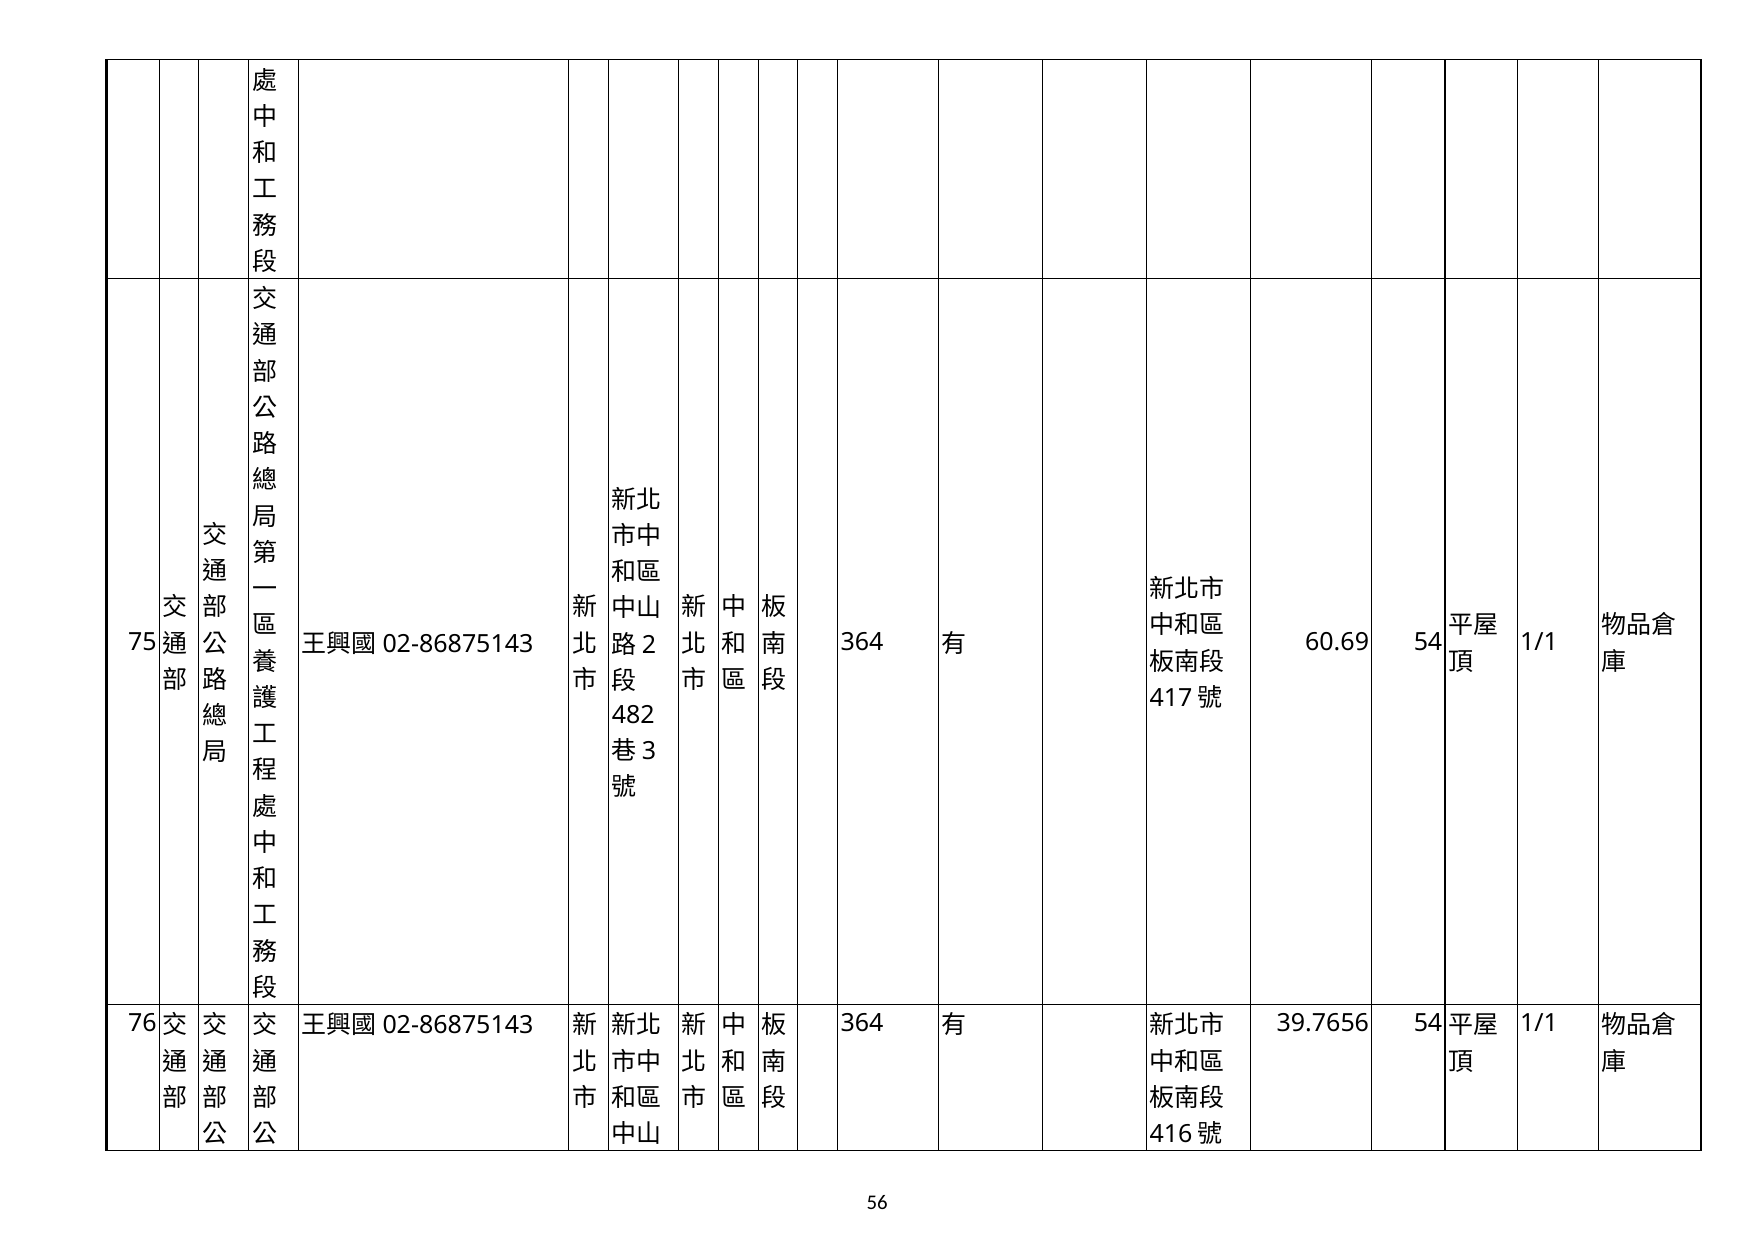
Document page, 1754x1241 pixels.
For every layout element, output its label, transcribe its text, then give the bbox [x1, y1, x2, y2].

table_cell [838, 60, 938, 278]
table_cell [759, 60, 797, 278]
table_cell 364 [838, 279, 938, 1004]
table_cell 364 [838, 1005, 938, 1150]
table_cell 39.7656 [1251, 1005, 1371, 1150]
table_cell 交通部公 [199, 1005, 248, 1150]
table_cell [1043, 279, 1146, 1004]
table_cell [1372, 60, 1444, 278]
table_cell [199, 60, 248, 278]
table_cell 處中和工務段 [249, 60, 298, 278]
table_cell 交通部公 [249, 1005, 298, 1150]
table_cell [160, 60, 198, 278]
table_cell 交通部公路總局第一區養護工程處中和工務段 [249, 279, 298, 1004]
table_cell [798, 279, 837, 1004]
table_cell 板南段 [759, 279, 797, 1004]
table_cell 1/1 [1518, 279, 1598, 1004]
table_cell 有 [939, 1005, 1042, 1150]
table_cell 54 [1372, 279, 1444, 1004]
table_cell 物品倉庫 [1599, 1005, 1700, 1150]
table_cell 1/1 [1518, 1005, 1598, 1150]
table_cell 中和區 [719, 1005, 758, 1150]
table_cell 75 [108, 279, 159, 1004]
table_cell 交通部公路總局 [199, 279, 248, 1004]
table_cell 王興國 02-86875143 [299, 1005, 568, 1150]
table_cell 有 [939, 279, 1042, 1004]
table_cell [108, 60, 159, 278]
table_cell 板南段 [759, 1005, 797, 1150]
table_cell [1043, 60, 1146, 278]
table_cell [798, 1005, 837, 1150]
table_cell 交通部 [160, 1005, 198, 1150]
table_cell 54 [1372, 1005, 1444, 1150]
table_cell 新北市 [679, 279, 718, 1004]
table_cell 王興國 02-86875143 [299, 279, 568, 1004]
table_cell 平屋頂 [1446, 1005, 1517, 1150]
table_cell 物品倉庫 [1599, 279, 1700, 1004]
table_cell 76 [108, 1005, 159, 1150]
table_cell 中和區 [719, 279, 758, 1004]
table_cell 新北市中和區中山 [609, 1005, 678, 1150]
table_cell [1446, 60, 1517, 278]
table_cell [1251, 60, 1371, 278]
table_cell 新北市 [679, 1005, 718, 1150]
table_cell [1043, 1005, 1146, 1150]
table_cell [609, 60, 678, 278]
table_cell [1599, 60, 1700, 278]
table_cell [719, 60, 758, 278]
table_cell [679, 60, 718, 278]
table_cell 60.69 [1251, 279, 1371, 1004]
table_cell [1147, 60, 1250, 278]
table_cell 新北市中和區中山路2段482巷3號 [609, 279, 678, 1004]
table_cell [1518, 60, 1598, 278]
table_cell 新北市 [569, 1005, 608, 1150]
table_cell 新北市中和區板南段417號 [1147, 279, 1250, 1004]
table_cell 新北市中和區板南段416號 [1147, 1005, 1250, 1150]
table_cell [299, 60, 568, 278]
table_cell 平屋頂 [1446, 279, 1517, 1004]
table_cell [798, 60, 837, 278]
table_cell [569, 60, 608, 278]
table_cell 交通部 [160, 279, 198, 1004]
table_cell [939, 60, 1042, 278]
table_cell 新北市 [569, 279, 608, 1004]
